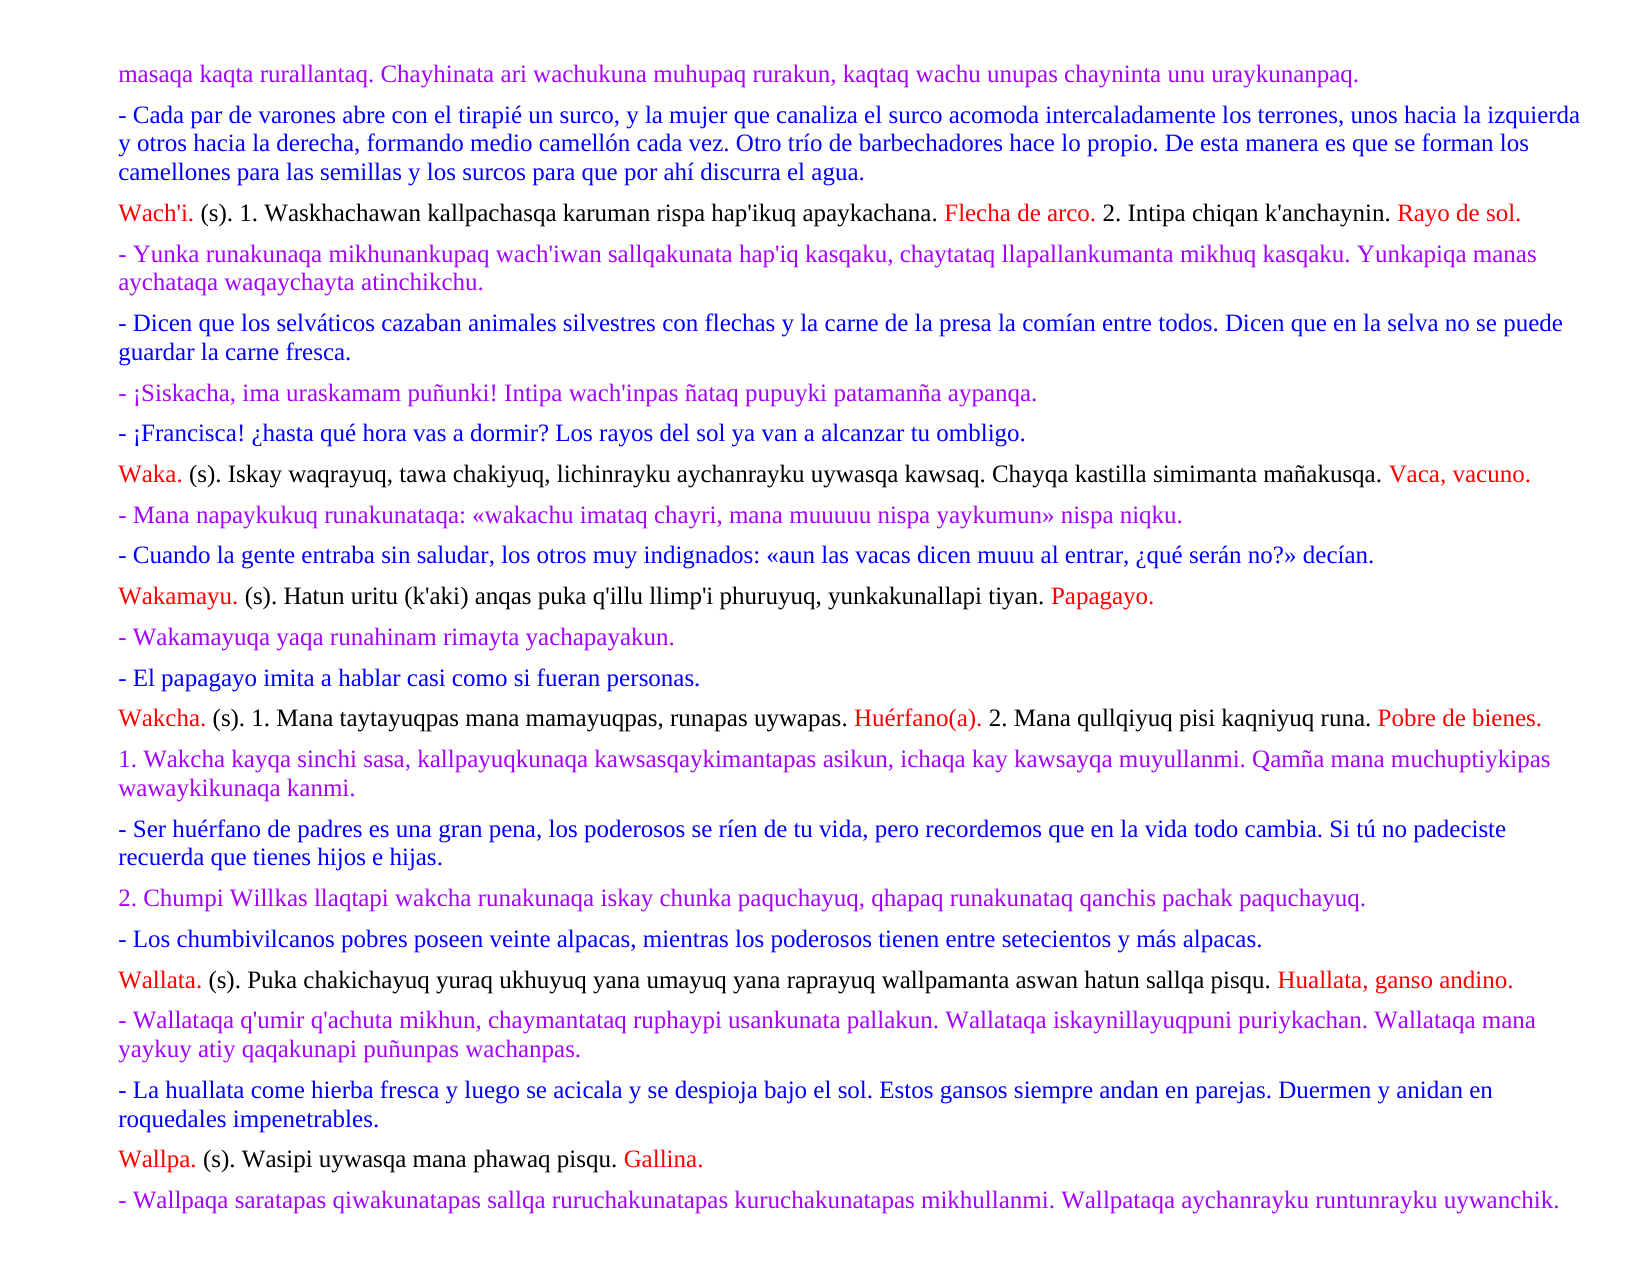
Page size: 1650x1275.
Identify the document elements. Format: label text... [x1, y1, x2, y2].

text Wallpa. (s). Wasipi uywasqa mana phawaq pisqu. Gallina. [118, 1144, 1591, 1173]
text - Cuando la gente entraba sin saludar, los otros muy indignados: «aun las vacas dicen muuu al entrar, ¿qué serán no?» decían. [118, 541, 1591, 569]
text 2. Chumpi Willkas llaqtapi wakcha runakunaqa iskay chunka paquchayuq, qhapaq runakunataq qanchis pachak paquchayuq. [118, 883, 1591, 912]
text Wach'i. (s). 1. Waskhachawan kallpachasqa karuman rispa hap'ikuq apaykachana. Flecha de arco. 2. Intipa chiqan k'anchaynin. Rayo de sol. [118, 198, 1591, 227]
text Wakamayu. (s). Hatun uritu (k'aki) anqas puka q'illu llimp'i phuruyuq, yunkakunallapi tiyan. Papagayo. [118, 581, 1591, 610]
text Wakcha. (s). 1. Mana taytayuqpas mana mamayuqpas, runapas uywapas. Huérfano(a). 2. Mana qullqiyuq pisi kaqniyuq runa. Pobre de bienes. [118, 703, 1591, 732]
text - Dicen que los selváticos cazaban animales silvestres con flechas y la carne de la presa la comían entre todos. Dicen que en la selva no se puede guardar la carne fresca. [118, 308, 1591, 366]
text - ¡Siskacha, ima uraskamam puñunki! Intipa wach'inpas ñataq pupuyki patamanña aypanqa. [118, 378, 1591, 406]
text - Ser huérfano de padres es una gran pena, los poderosos se ríen de tu vida, pero recordemos que en la vida todo cambia. Si tú no padeciste recuerda que tienes hijos e hijas. [118, 814, 1591, 871]
text 1. Wakcha kayqa sinchi sasa, kallpayuqkunaqa kawsasqaykimantapas asikun, ichaqa kay kawsayqa muyullanmi. Qamña mana muchuptiykipas wawaykikunaqa kanmi. [118, 744, 1591, 802]
text Waka. (s). Iskay waqrayuq, tawa chakiyuq, lichinrayku aychanrayku uywasqa kawsaq. Chayqa kastilla simimanta mañakusqa. Vaca, vacuno. [118, 459, 1591, 488]
text - Cada par de varones abre con el tirapié un surco, y la mujer que canaliza el surco acomoda intercaladamente los terrones, unos hacia la izquierda y otros hacia la derecha, formando medio camellón cada vez. Otro trío de barbechadores hace lo propio. De esta manera es que se forman los camellones para las semillas y los surcos para que por ahí discurra el agua. [118, 100, 1591, 186]
text - Wallataqa q'umir q'achuta mikhun, chaymantataq ruphaypi usankunata pallakun. Wallataqa iskaynillayuqpuni puriykachan. Wallataqa mana yaykuy atiy qaqakunapi puñunpas wachanpas. [118, 1005, 1591, 1063]
text masaqa kaqta rurallantaq. Chayhinata ari wachukuna muhupaq rurakun, kaqtaq wachu unupas chayninta unu uraykunanpaq. [118, 59, 1591, 88]
text - Yunka runakunaqa mikhunankupaq wach'iwan sallqakunata hap'iq kasqaku, chaytataq llapallankumanta mikhuq kasqaku. Yunkapiqa manas aychataqa waqaychayta atinchikchu. [118, 239, 1591, 296]
text Wallata. (s). Puka chakichayuq yuraq ukhuyuq yana umayuq yana raprayuq wallpamanta aswan hatun sallqa pisqu. Huallata, ganso andino. [118, 965, 1591, 993]
text - Wallpaqa saratapas qiwakunatapas sallqa ruruchakunatapas kuruchakunatapas mikhullanmi. Wallpataqa aychanrayku runtunrayku uywanchik. [118, 1185, 1591, 1214]
text - Wakamayuqa yaqa runahinam rimayta yachapayakun. [118, 622, 1591, 651]
text - ¡Francisca! ¿hasta qué hora vas a dormir? Los rayos del sol ya van a alcanzar tu ombligo. [118, 418, 1591, 447]
text - Mana napaykukuq runakunataqa: «wakachu imataq chayri, mana muuuuu nispa yaykumun» nispa niqku. [118, 500, 1591, 529]
text - Los chumbivilcanos pobres poseen veinte alpacas, mientras los poderosos tienen entre setecientos y más alpacas. [118, 924, 1591, 953]
text - La huallata come hierba fresca y luego se acicala y se despioja bajo el sol. Estos gansos siempre andan en parejas. Duermen y anidan en roquedales impenetrables. [118, 1075, 1591, 1132]
text - El papagayo imita a hablar casi como si fueran personas. [118, 663, 1591, 692]
